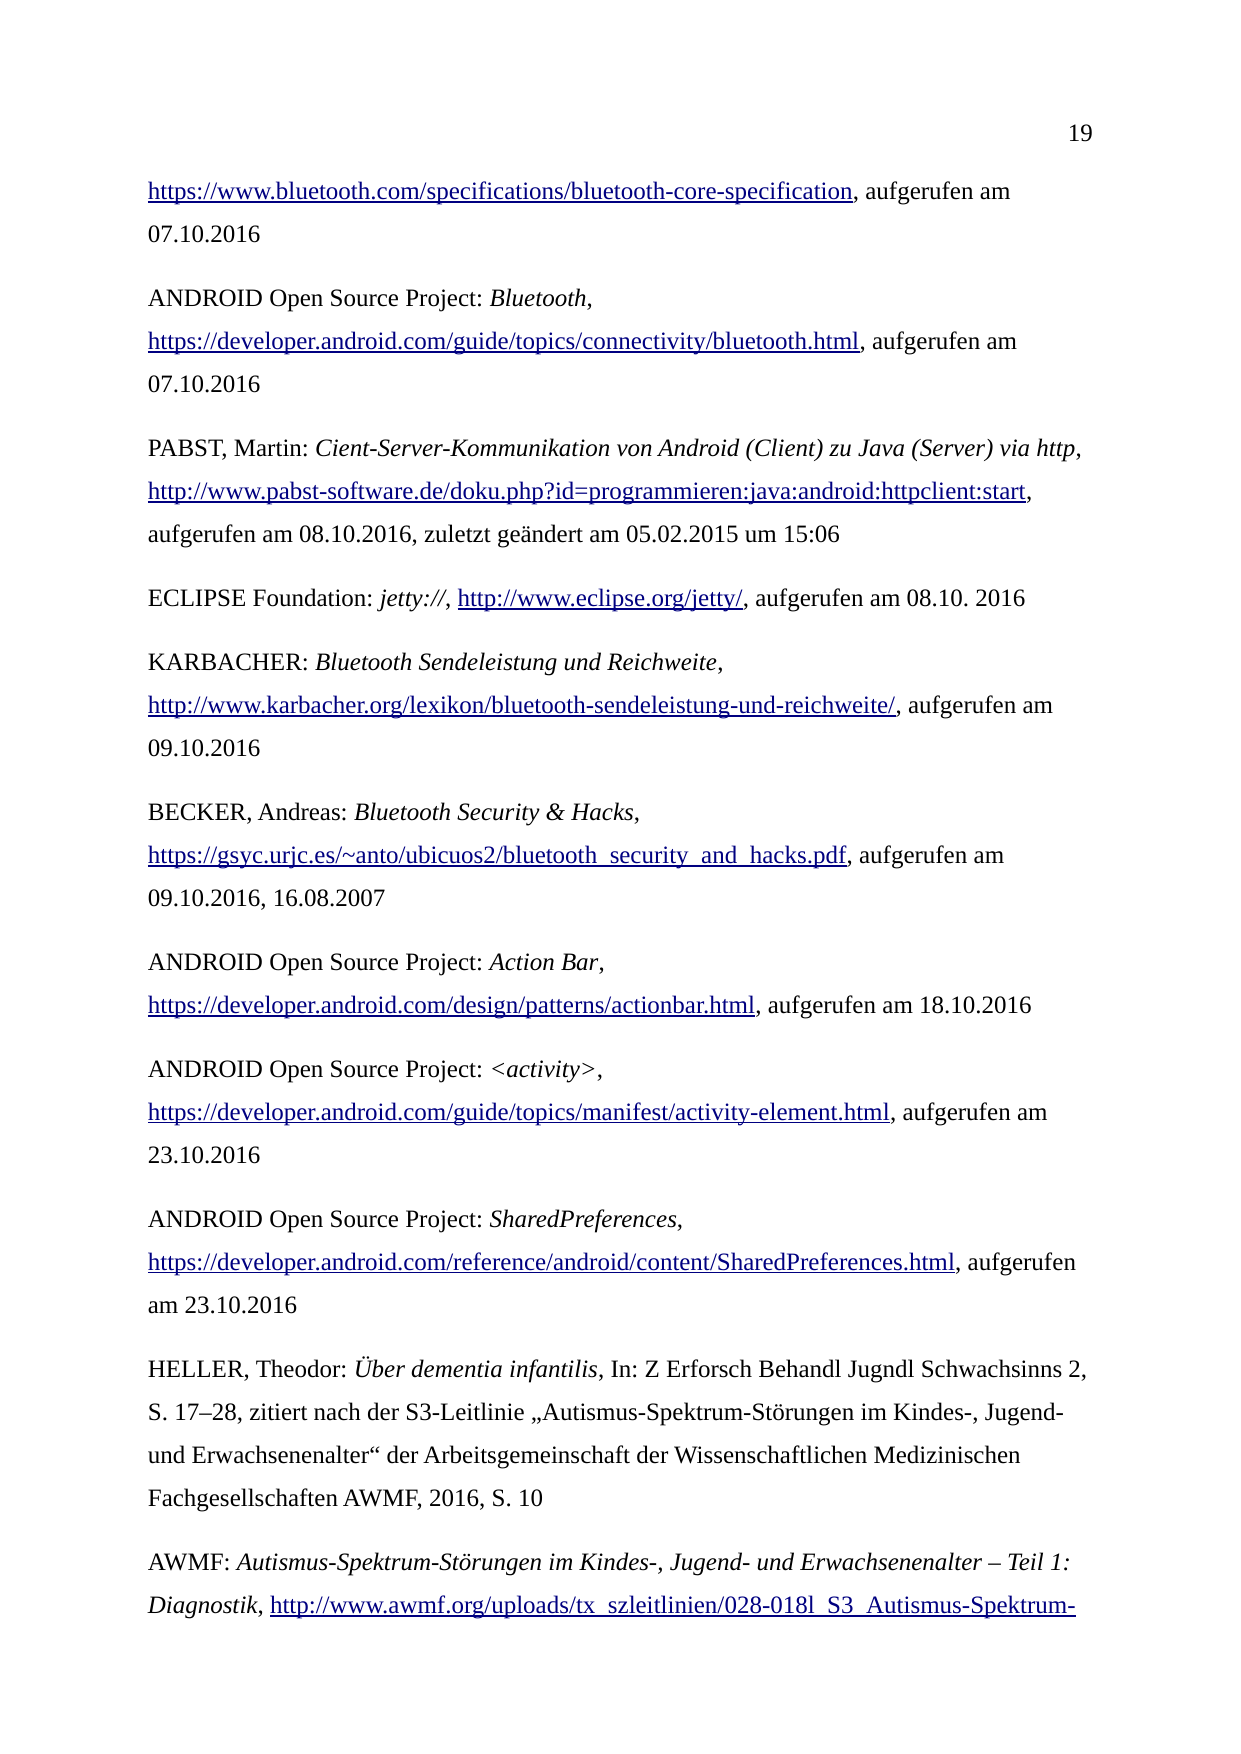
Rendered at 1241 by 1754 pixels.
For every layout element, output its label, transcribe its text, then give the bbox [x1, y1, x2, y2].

text ANDROID Open Source Project: SharedPreferences, https://developer.android.com/reference/android/content/SharedPreferences.html, aufgerufen am 23.10.2016 [148, 1204, 1093, 1319]
text ECLIPSE Foundation: jetty://, http://www.eclipse.org/jetty/, aufgerufen am 08.10. 2016 [148, 583, 1093, 612]
text HELLER, Theodor: Über dementia infantilis, In: Z Erforsch Behandl Jugndl Schwachsinns 2, S. 17–28, zitiert nach der S3-Leitlinie „Autismus-Spektrum-Störungen im Kindes-, Jugend- und Erwachsenenalter“ der Arbeitsgemeinschaft der Wissenschaftlichen Medizinischen Fachgesellschaften AWMF, 2016, S. 10 [148, 1354, 1093, 1512]
text BECKER, Andreas: Bluetooth Security & Hacks, https://gsyc.urjc.es/~anto/ubicuos2/bluetooth_security_and_hacks.pdf, aufgerufen am 09.10.2016, 16.08.2007 [148, 797, 1093, 912]
text KARBACHER: Bluetooth Sendeleistung und Reichweite, http://www.karbacher.org/lexikon/bluetooth-sendeleistung-und-reichweite/, aufgerufen am 09.10.2016 [148, 647, 1093, 762]
text https://www.bluetooth.com/specifications/bluetooth-core-specification, aufgerufen am 07.10.2016 [148, 176, 1093, 248]
text ANDROID Open Source Project: <activity>, https://developer.android.com/guide/topics/manifest/activity-element.html, aufgerufen am 23.10.2016 [148, 1054, 1093, 1169]
text ANDROID Open Source Project: Action Bar, https://developer.android.com/design/patterns/actionbar.html, aufgerufen am 18.10.2016 [148, 947, 1093, 1019]
text PABST, Martin: Cient-Server-Kommunikation von Android (Client) zu Java (Server) via http, http://www.pabst-software.de/doku.php?id=programmieren:java:android:httpclient:start, aufgerufen am 08.10.2016, zuletzt geändert am 05.02.2015 um 15:06 [148, 433, 1093, 548]
text ANDROID Open Source Project: Bluetooth, https://developer.android.com/guide/topics/connectivity/bluetooth.html, aufgerufen am 07.10.2016 [148, 283, 1093, 398]
text AWMF: Autismus-Spektrum-Störungen im Kindes-, Jugend- und Erwachsenenalter – Teil 1: Diagnostik, http://www.awmf.org/uploads/tx_szleitlinien/028-018l_S3_Autismus-Spektrum- [148, 1547, 1093, 1619]
